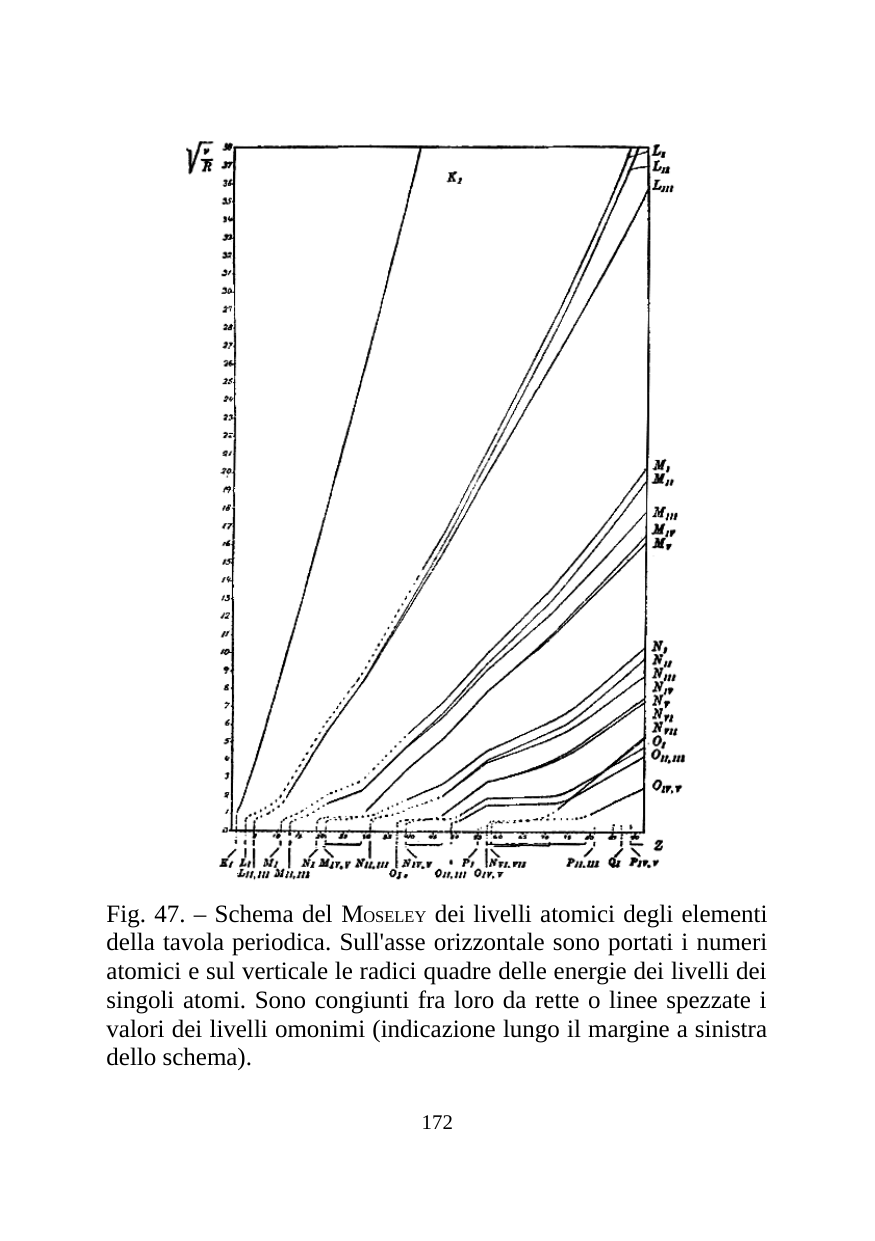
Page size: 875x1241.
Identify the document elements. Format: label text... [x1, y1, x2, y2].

picture [156, 106, 718, 899]
table_header Fig. 47. – Schema del Moseley dei livelli atomici degli elementi della tavola periodica. Sull'asse orizzontale sono portati i numeri atomici e sul verticale le radici quadre delle energie dei livelli dei singoli atomi. Sono congiunti fra loro da rette o linee spezzate i valori dei livelli omonimi (indicazione lungo il margine a sinistra dello schema). [106, 106, 768, 1080]
